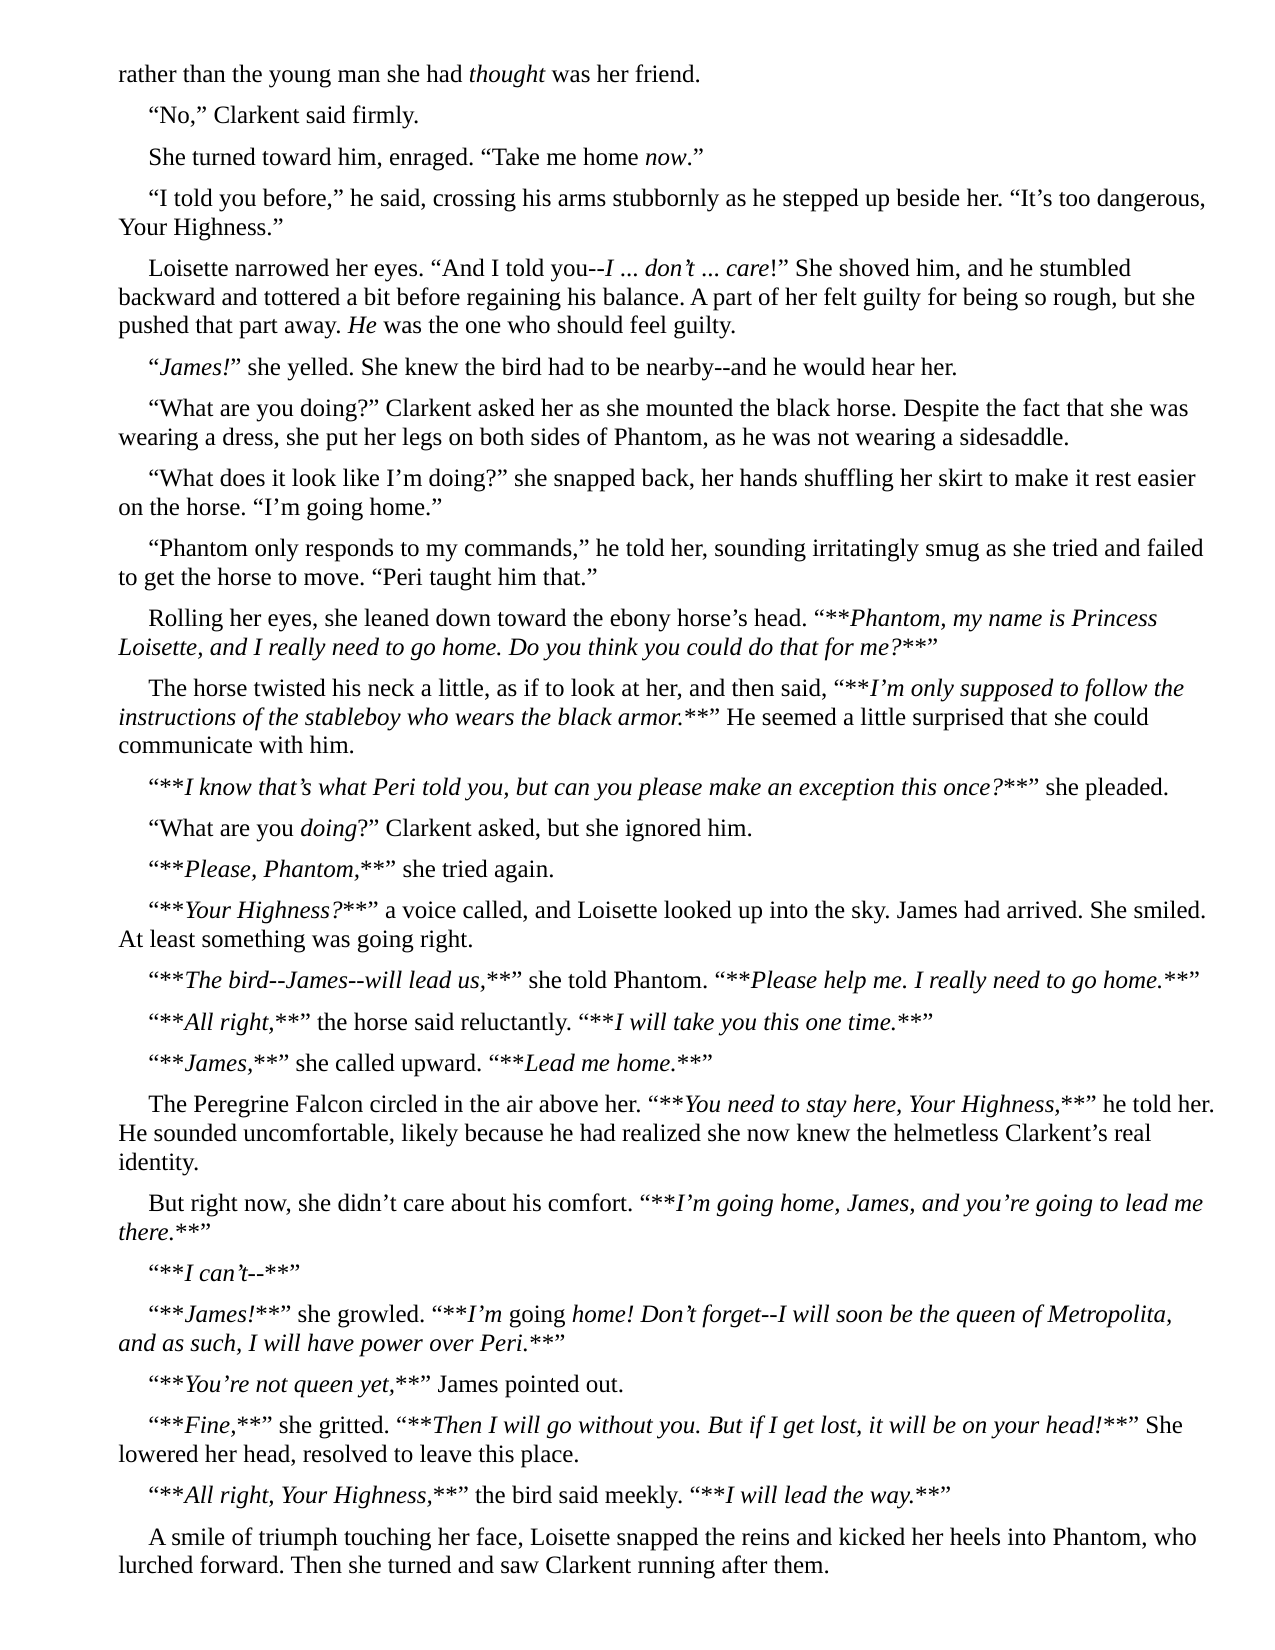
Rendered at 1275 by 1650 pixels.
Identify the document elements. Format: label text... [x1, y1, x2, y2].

text “**The bird--James--will lead us,**” she told Phantom. “**Please help me. I really need to go home.**” [118, 965, 1216, 994]
text The horse twisted his neck a little, as if to look at her, and then said, “**I’m only supposed to follow the instructions of the stableboy who wears the black armor.**” He seemed a little surprised that she could communicate with him. [118, 673, 1216, 759]
text “Phantom only responds to my commands,” he told her, sounding irritatingly smug as she tried and failed to get the horse to move. “Peri taught him that.” [118, 533, 1216, 590]
text “**Your Highness?**” a voice called, and Loisette looked up into the sky. James had arrived. She smiled. At least something was going right. [118, 895, 1216, 953]
text rather than the young man she had thought was her friend. [118, 59, 1216, 88]
text “I told you before,” he said, crossing his arms stubbornly as he stepped up beside her. “It’s too dangerous, Your Highness.” [118, 183, 1216, 240]
text “**Fine,**” she gritted. “**Then I will go without you. But if I get lost, it will be on your head!**” She lowered her head, resolved to leave this place. [118, 1410, 1216, 1468]
text “What does it look like I’m doing?” she snapped back, her hands shuffling her skirt to make it rest easier on the horse. “I’m going home.” [118, 463, 1216, 520]
text “**All right,**” the horse said reluctantly. “**I will take you this one time.**” [118, 1007, 1216, 1035]
text “**Please, Phantom,**” she tried again. [118, 854, 1216, 883]
text “**You’re not queen yet,**” James pointed out. [118, 1369, 1216, 1398]
text “What are you doing?” Clarkent asked, but she ignored him. [118, 813, 1216, 842]
text She turned toward him, enraged. “Take me home now.” [118, 142, 1216, 170]
text “**I know that’s what Peri told you, but can you please make an exception this once?**” she pleaded. [118, 772, 1216, 800]
text A smile of triumph touching her face, Loisette snapped the reins and kicked her heels into Phantom, who lurched forward. Then she turned and saw Clarkent running after them. [118, 1522, 1216, 1579]
text The Peregrine Falcon circled in the air above her. “**You need to stay here, Your Highness,**” he told her. He sounded uncomfortable, likely because he had realized she now knew the helmetless Clarkent’s real identity. [118, 1089, 1216, 1175]
text Rolling her eyes, she leaned down toward the ebony horse’s head. “**Phantom, my name is Princess Loisette, and I really need to go home. Do you think you could do that for me?**” [118, 603, 1216, 660]
text Loisette narrowed her eyes. “And I told you--I ... don’t ... care!” She shoved him, and he stumbled backward and tottered a bit before regaining his balance. A part of her felt guilty for being so rough, but she pushed that part away. He was the one who should feel guilty. [118, 253, 1216, 339]
text But right now, she didn’t care about his comfort. “**I’m going home, James, and you’re going to lead me there.**” [118, 1188, 1216, 1245]
text “**I can’t--**” [118, 1258, 1216, 1287]
text “What are you doing?” Clarkent asked her as she mounted the black horse. Despite the fact that she was wearing a dress, she put her legs on both sides of Phantom, as he was not wearing a sidesaddle. [118, 393, 1216, 450]
text “**James!**” she growled. “**I’m going home! Don’t forget--I will soon be the queen of Metropolita, and as such, I will have power over Peri.**” [118, 1299, 1216, 1357]
text “No,” Clarkent said firmly. [118, 100, 1216, 129]
text “**James,**” she called upward. “**Lead me home.**” [118, 1048, 1216, 1077]
text “James!” she yelled. She knew the bird had to be nearby--and he would hear her. [118, 352, 1216, 380]
text “**All right, Your Highness,**” the bird said meekly. “**I will lead the way.**” [118, 1480, 1216, 1509]
